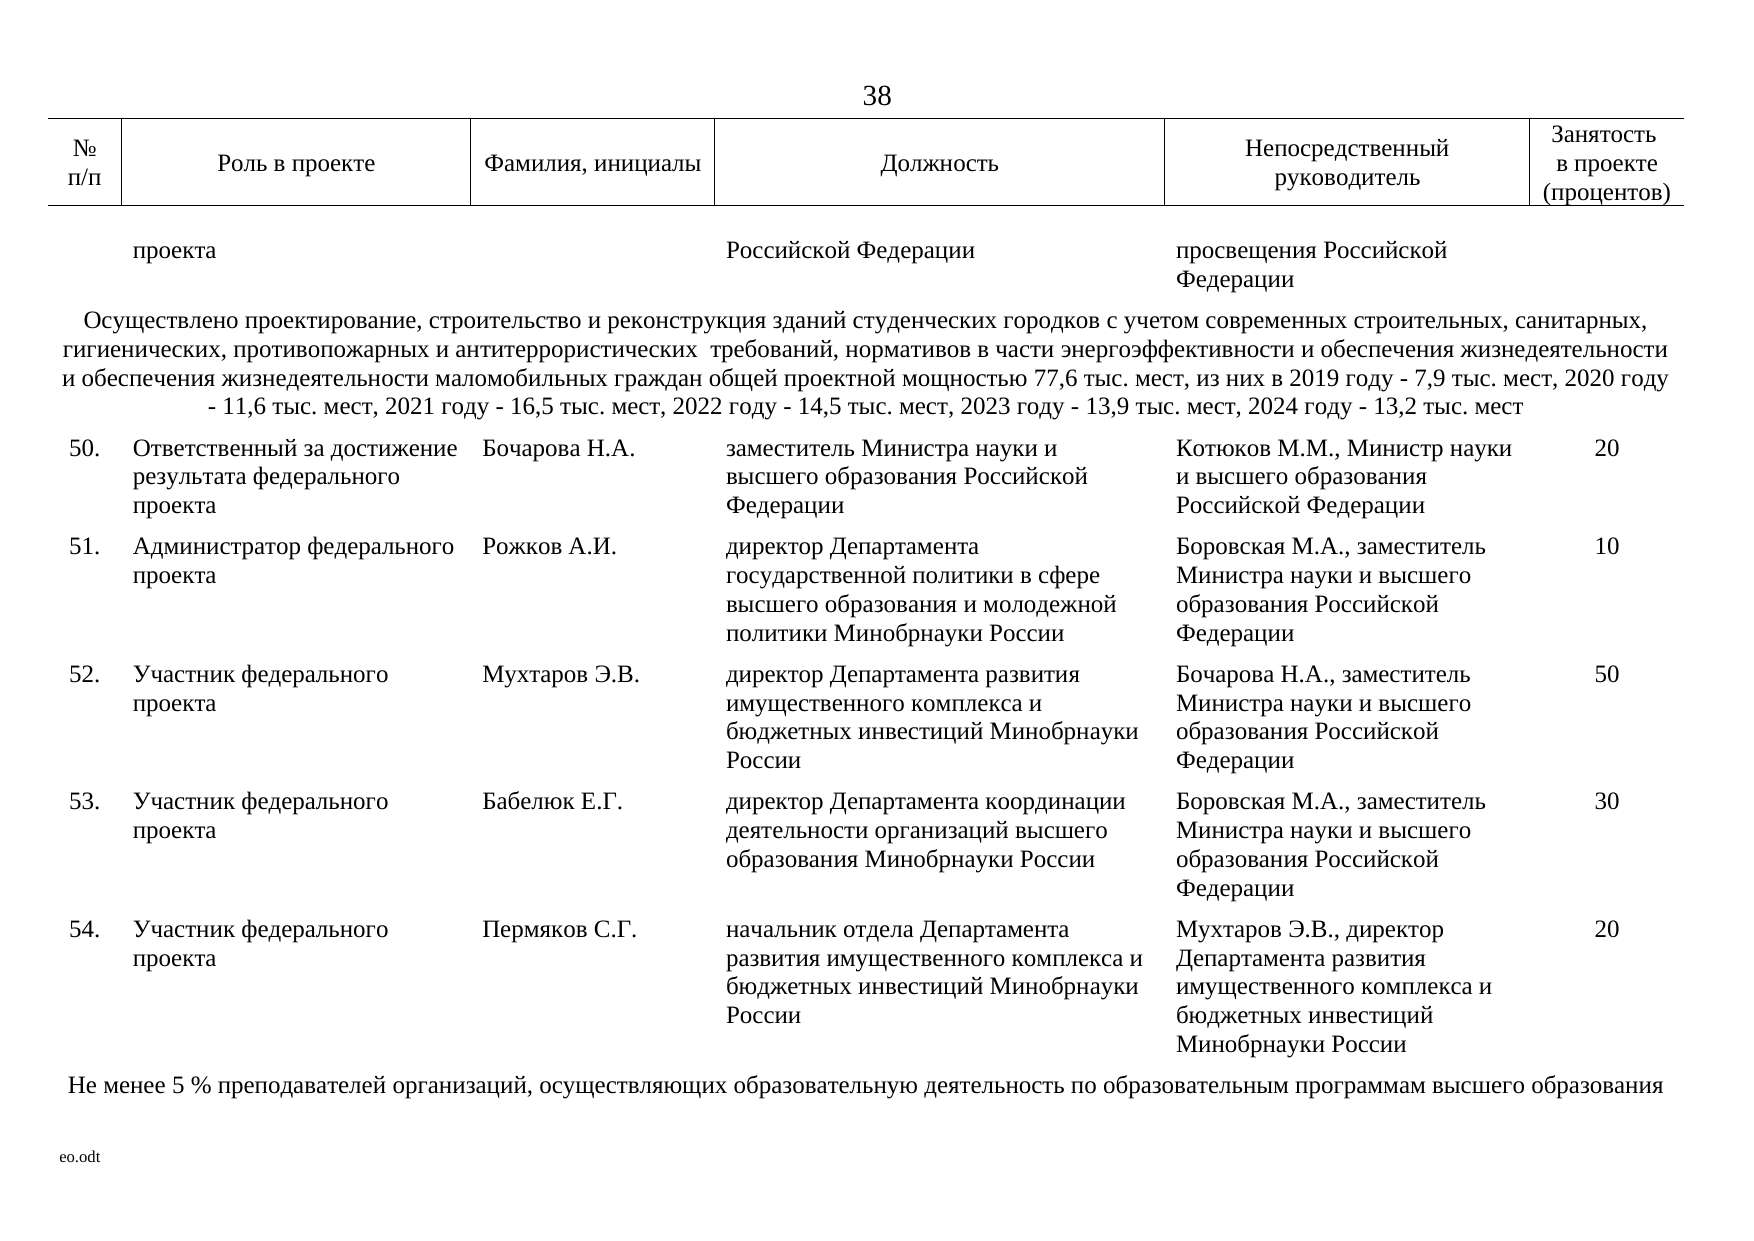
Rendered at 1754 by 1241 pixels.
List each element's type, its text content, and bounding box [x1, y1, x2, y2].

table_cell [1165, 206, 1530, 235]
table_cell Бочарова Н.А., заместитель Министра науки и высшего образования Российской Федерации [1165, 659, 1530, 786]
table_cell [715, 206, 1164, 235]
table_cell Пермяков С.Г. [471, 914, 714, 1070]
table_cell Российской Федерации [715, 235, 1164, 305]
table_cell 50 [1530, 659, 1684, 786]
table_cell заместитель Министра науки и высшего образования Российской Федерации [715, 433, 1164, 531]
table_cell [48, 531, 121, 659]
table_cell Администратор федерального проекта [121, 531, 471, 659]
table_cell Боровская М.А., заместитель Министра науки и высшего образования Российской Федерации [1165, 786, 1530, 914]
table_header Занятость в проекте (процентов) [1530, 119, 1684, 205]
table_cell [48, 433, 121, 531]
table_cell [48, 914, 121, 1070]
table_cell проекта [121, 235, 471, 305]
table_header Фамилия, инициалы [471, 119, 714, 205]
table_header № п/п [48, 119, 121, 205]
table_cell Котюков М.М., Министр науки и высшего образования Российской Федерации [1165, 433, 1530, 531]
table_cell начальник отдела Департамента развития имущественного комплекса и бюджетных инвестиций Минобрнауки России [715, 914, 1164, 1070]
table_cell [1530, 206, 1684, 235]
table_cell директор Департамента развития имущественного комплекса и бюджетных инвестиций Минобрнауки России [715, 659, 1164, 786]
table_cell Мухтаров Э.В. [471, 659, 714, 786]
table_cell 20 [1530, 914, 1684, 1070]
table_cell 20 [1530, 433, 1684, 531]
table_cell 10 [1530, 531, 1684, 659]
table_cell директор Департамента государственной политики в сфере высшего образования и молодежной политики Минобрнауки России [715, 531, 1164, 659]
table_cell [471, 235, 714, 305]
table_cell Боровская М.А., заместитель Министра науки и высшего образования Российской Федерации [1165, 531, 1530, 659]
table_cell Мухтаров Э.В., директор Департамента развития имущественного комплекса и бюджетных инвестиций Минобрнауки России [1165, 914, 1530, 1070]
table_header Роль в проекте [122, 119, 470, 205]
table_cell Не менее 5 % преподавателей организаций, осуществляющих образовательную деятельность по образовательным программам высшего образования [48, 1070, 1684, 1099]
table_cell Рожков А.И. [471, 531, 714, 659]
table_header Непосредственный руководитель [1165, 119, 1529, 205]
table_cell [1530, 235, 1684, 305]
table_cell Участник федерального проекта [121, 914, 471, 1070]
table_cell [48, 206, 121, 235]
table_cell [471, 206, 714, 235]
table_cell просвещения Российской Федерации [1165, 235, 1530, 305]
table_cell [48, 235, 121, 305]
table_cell директор Департамента координации деятельности организаций высшего образования Минобрнауки России [715, 786, 1164, 914]
table_cell Участник федерального проекта [121, 659, 471, 786]
table_cell [48, 659, 121, 786]
table_cell Бочарова Н.А. [471, 433, 714, 531]
table_cell 30 [1530, 786, 1684, 914]
table_cell [48, 786, 121, 914]
table_cell Бабелюк Е.Г. [471, 786, 714, 914]
table_cell Осуществлено проектирование, строительство и реконструкция зданий студенческих городков с учетом современных строительных, санитарных, гигиенических, противопожарных и антитеррористических требований, нормативов в части энергоэффективности и обеспечения жизнедеятельности и обеспечения жизнедеятельности маломобильных граждан общей проектной мощностью 77,6 тыс. мест, из них в 2019 году - 7,9 тыс. мест, 2020 году - 11,6 тыс. мест, 2021 году - 16,5 тыс. мест, 2022 году - 14,5 тыс. мест, 2023 году - 13,9 тыс. мест, 2024 году - 13,2 тыс. мест [48, 305, 1684, 433]
table_cell Участник федерального проекта [121, 786, 471, 914]
table_cell Ответственный за достижение результата федерального проекта [121, 433, 471, 531]
table_header Должность [715, 119, 1164, 205]
table_cell [121, 206, 471, 235]
